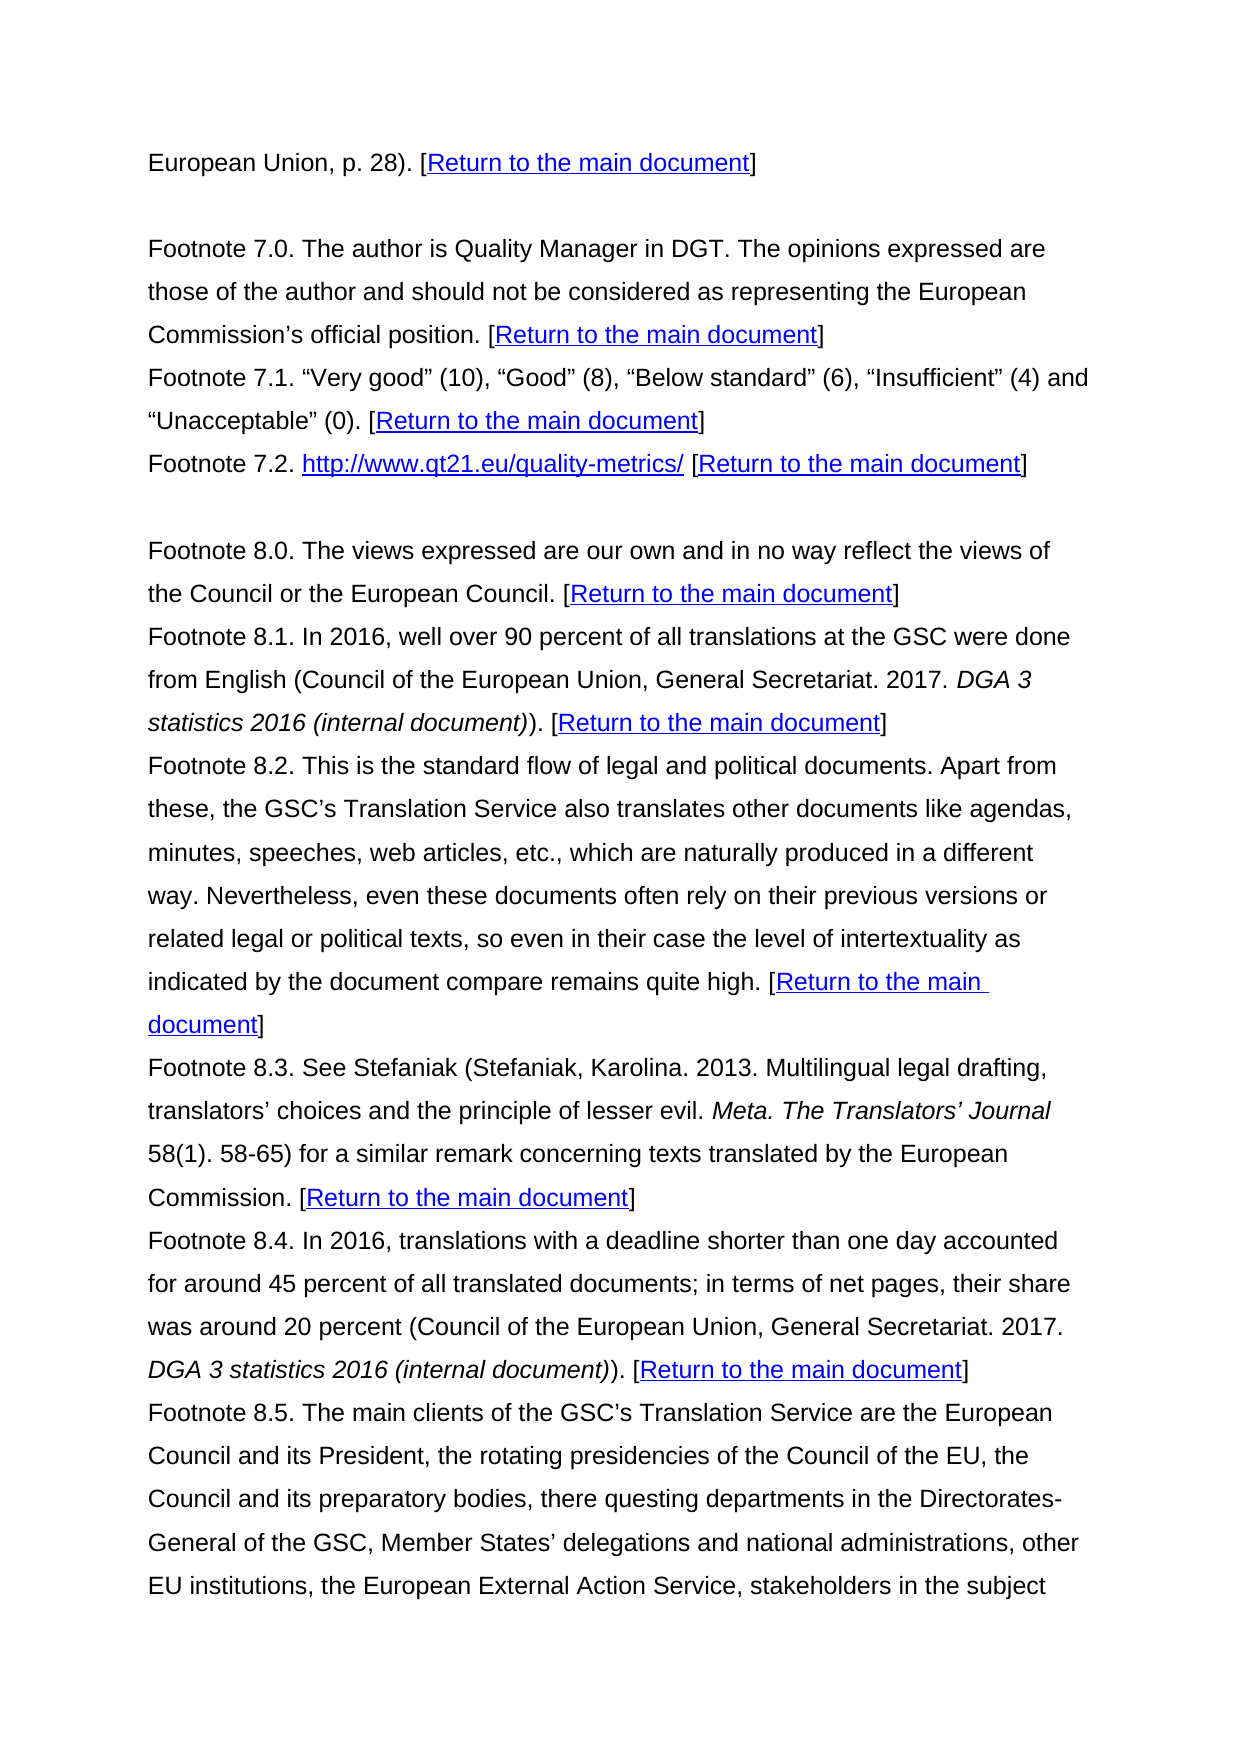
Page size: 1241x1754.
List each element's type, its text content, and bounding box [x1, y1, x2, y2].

text Footnote 8.4. In 2016, translations with a deadline shorter than one day accounted for around 45 percent of all translated documents; in terms of net pages, their share was around 20 percent (Council of the European Union, General Secretariat. 2017. DGA 3 statistics 2016 (internal document)). [Return to the main document] [148, 1226, 1093, 1384]
text Footnote 7.0. The author is Quality Manager in DGT. The opinions expressed are those of the author and should not be considered as representing the European Commission’s official position. [Return to the main document] [148, 234, 1093, 349]
text Footnote 8.5. The main clients of the GSC’s Translation Service are the European Council and its President, the rotating presidencies of the Council of the EU, the Council and its preparatory bodies, there questing departments in the Directorates-General of the GSC, Member States’ delegations and national administrations, other EU institutions, the European External Action Service, stakeholders in the subject [148, 1398, 1093, 1599]
text Footnote 7.1. “Very good” (10), “Good” (8), “Below standard” (6), “Insufficient” (4) and “Unacceptable” (0). [Return to the main document] [148, 363, 1093, 435]
text Footnote 8.2. This is the standard flow of legal and political documents. Apart from these, the GSC’s Translation Service also translates other documents like agendas, minutes, speeches, web articles, etc., which are naturally produced in a different way. Nevertheless, even these documents often rely on their previous versions or related legal or political texts, so even in their case the level of intertextuality as indicated by the document compare remains quite high. [Return to the main document] [148, 751, 1093, 1039]
text Footnote 8.0. The views expressed are our own and in no way reflect the views of the Council or the European Council. [Return to the main document] [148, 536, 1093, 608]
text Footnote 7.2. http://www.qt21.eu/quality-metrics/ [Return to the main document] [148, 449, 1093, 478]
text Footnote 8.1. In 2016, well over 90 percent of all translations at the GSC were done from English (Council of the European Union, General Secretariat. 2017. DGA 3 statistics 2016 (internal document)). [Return to the main document] [148, 622, 1093, 737]
text European Union, p. 28). [Return to the main document] [148, 148, 1093, 176]
text Footnote 8.3. See Stefaniak (Stefaniak, Karolina. 2013. Multilingual legal drafting, translators’ choices and the principle of lesser evil. Meta. The Translators’ Journal 58(1). 58-65) for a similar remark concerning texts translated by the European Commission. [Return to the main document] [148, 1053, 1093, 1211]
